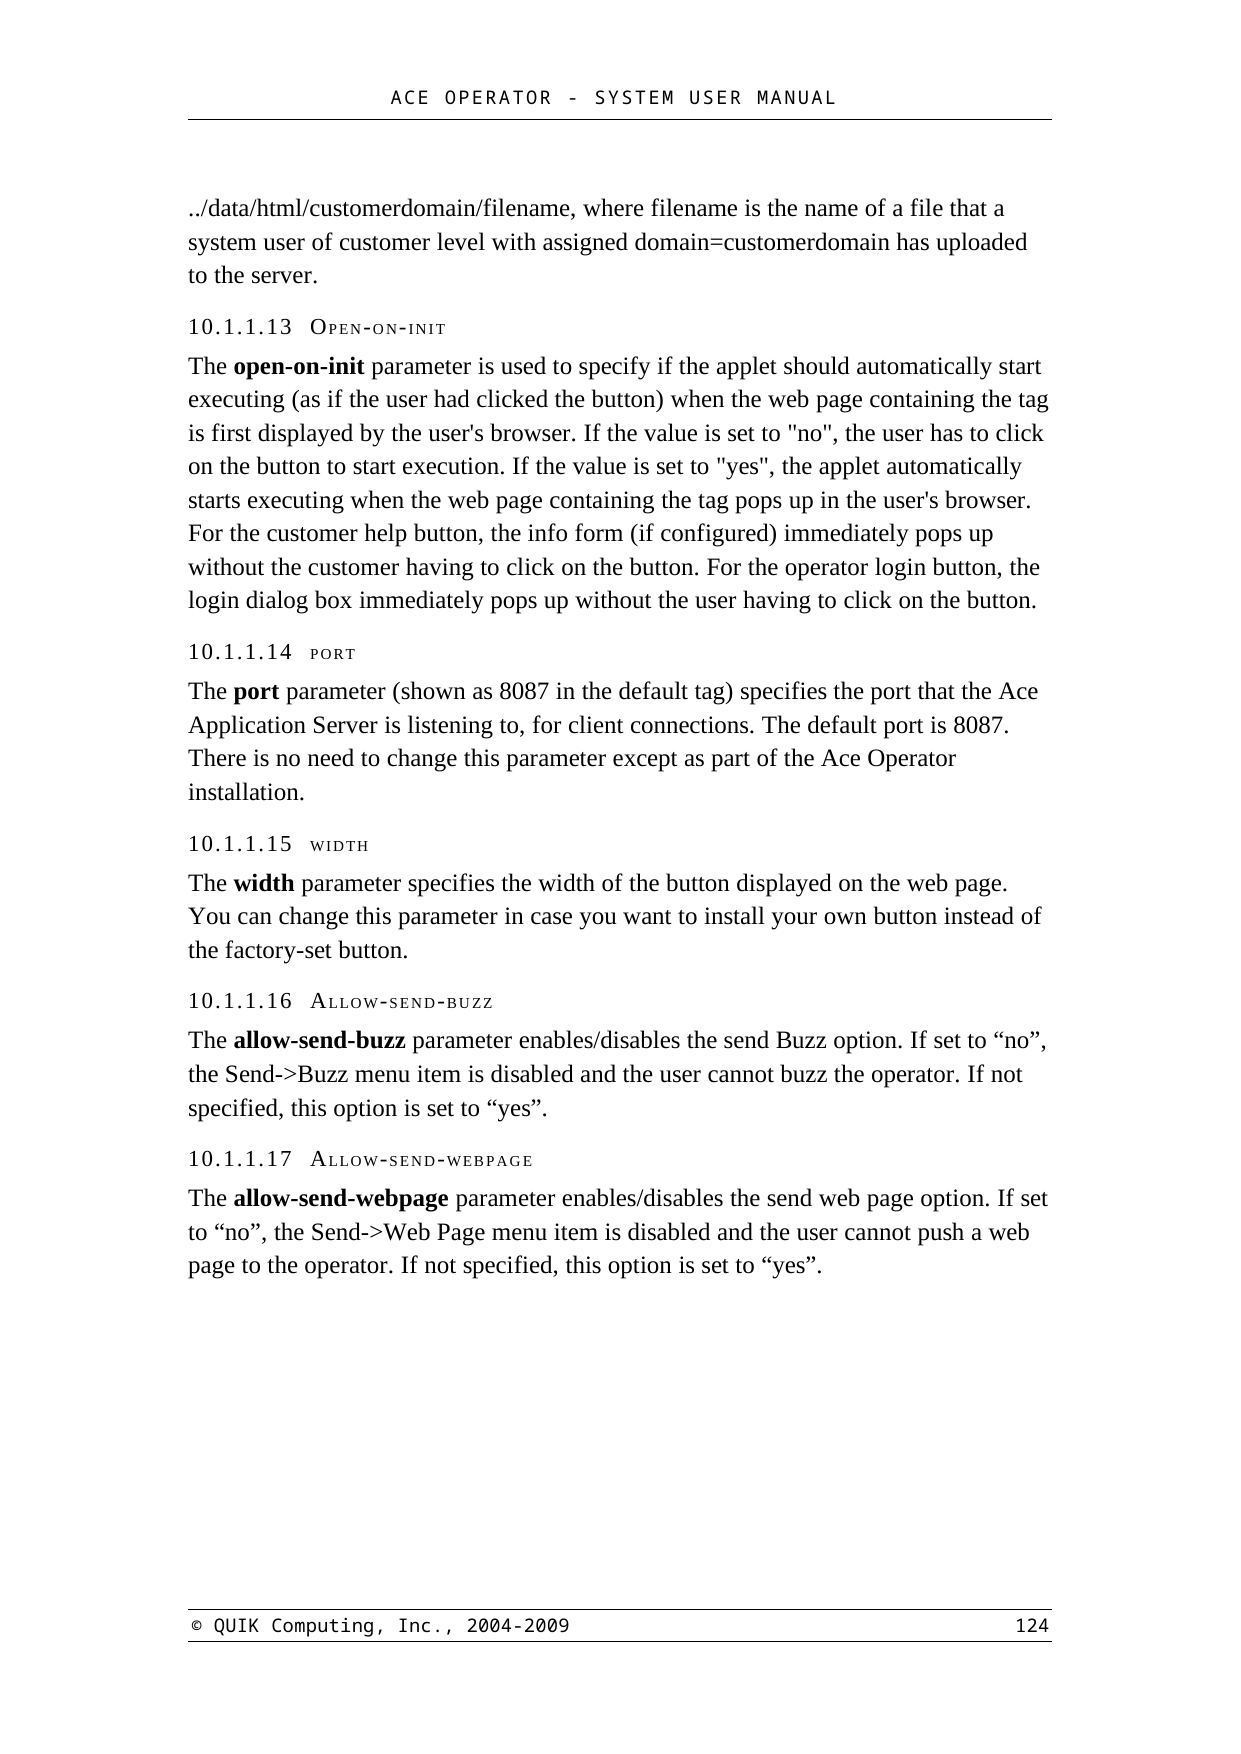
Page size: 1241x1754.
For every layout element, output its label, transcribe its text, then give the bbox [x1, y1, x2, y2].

text The width parameter specifies the width of the button displayed on the web page. You can change this parameter in case you want to install your own button instead of the factory-set button. [188, 868, 1052, 964]
text ../data/html/customerdomain/filename, where filename is the name of a file that a system user of customer level with assigned domain=customerdomain has uploaded to the server. [188, 194, 1052, 289]
subtitle Open-on-init [188, 314, 1052, 339]
subtitle Allow-send-webpage [188, 1146, 1052, 1172]
text The allow-send-webpage parameter enables/disables the send web page option. If set to “no”, the Send->Web Page menu item is disabled and the user cannot push a web page to the operator. If not specified, this option is set to “yes”. [188, 1184, 1052, 1279]
text The port parameter (shown as 8087 in the default tag) specifies the port that the Ace Application Server is listening to, for client connections. The default port is 8087. There is no need to change this parameter except as part of the Ace Operator installation. [188, 677, 1052, 806]
text The allow-send-buzz parameter enables/disables the send Buzz option. If set to “no”, the Send->Buzz menu item is disabled and the user cannot buzz the operator. If not specified, this option is set to “yes”. [188, 1026, 1052, 1121]
subtitle port [188, 639, 1052, 665]
subtitle width [188, 831, 1052, 856]
text The open-on-init parameter is used to specify if the applet should automatically start executing (as if the user had clicked the button) when the web page containing the tag is first displayed by the user's browser. If the value is set to "no", the user has to click on the button to start execution. If the value is set to "yes", the applet automatically starts executing when the web page containing the tag pops up in the user's browser. For the customer help button, the info form (if configured) immediately pops up without the customer having to click on the button. For the operator login button, the login dialog box immediately pops up without the user having to click on the button. [188, 352, 1052, 614]
subtitle Allow-send-buzz [188, 988, 1052, 1014]
